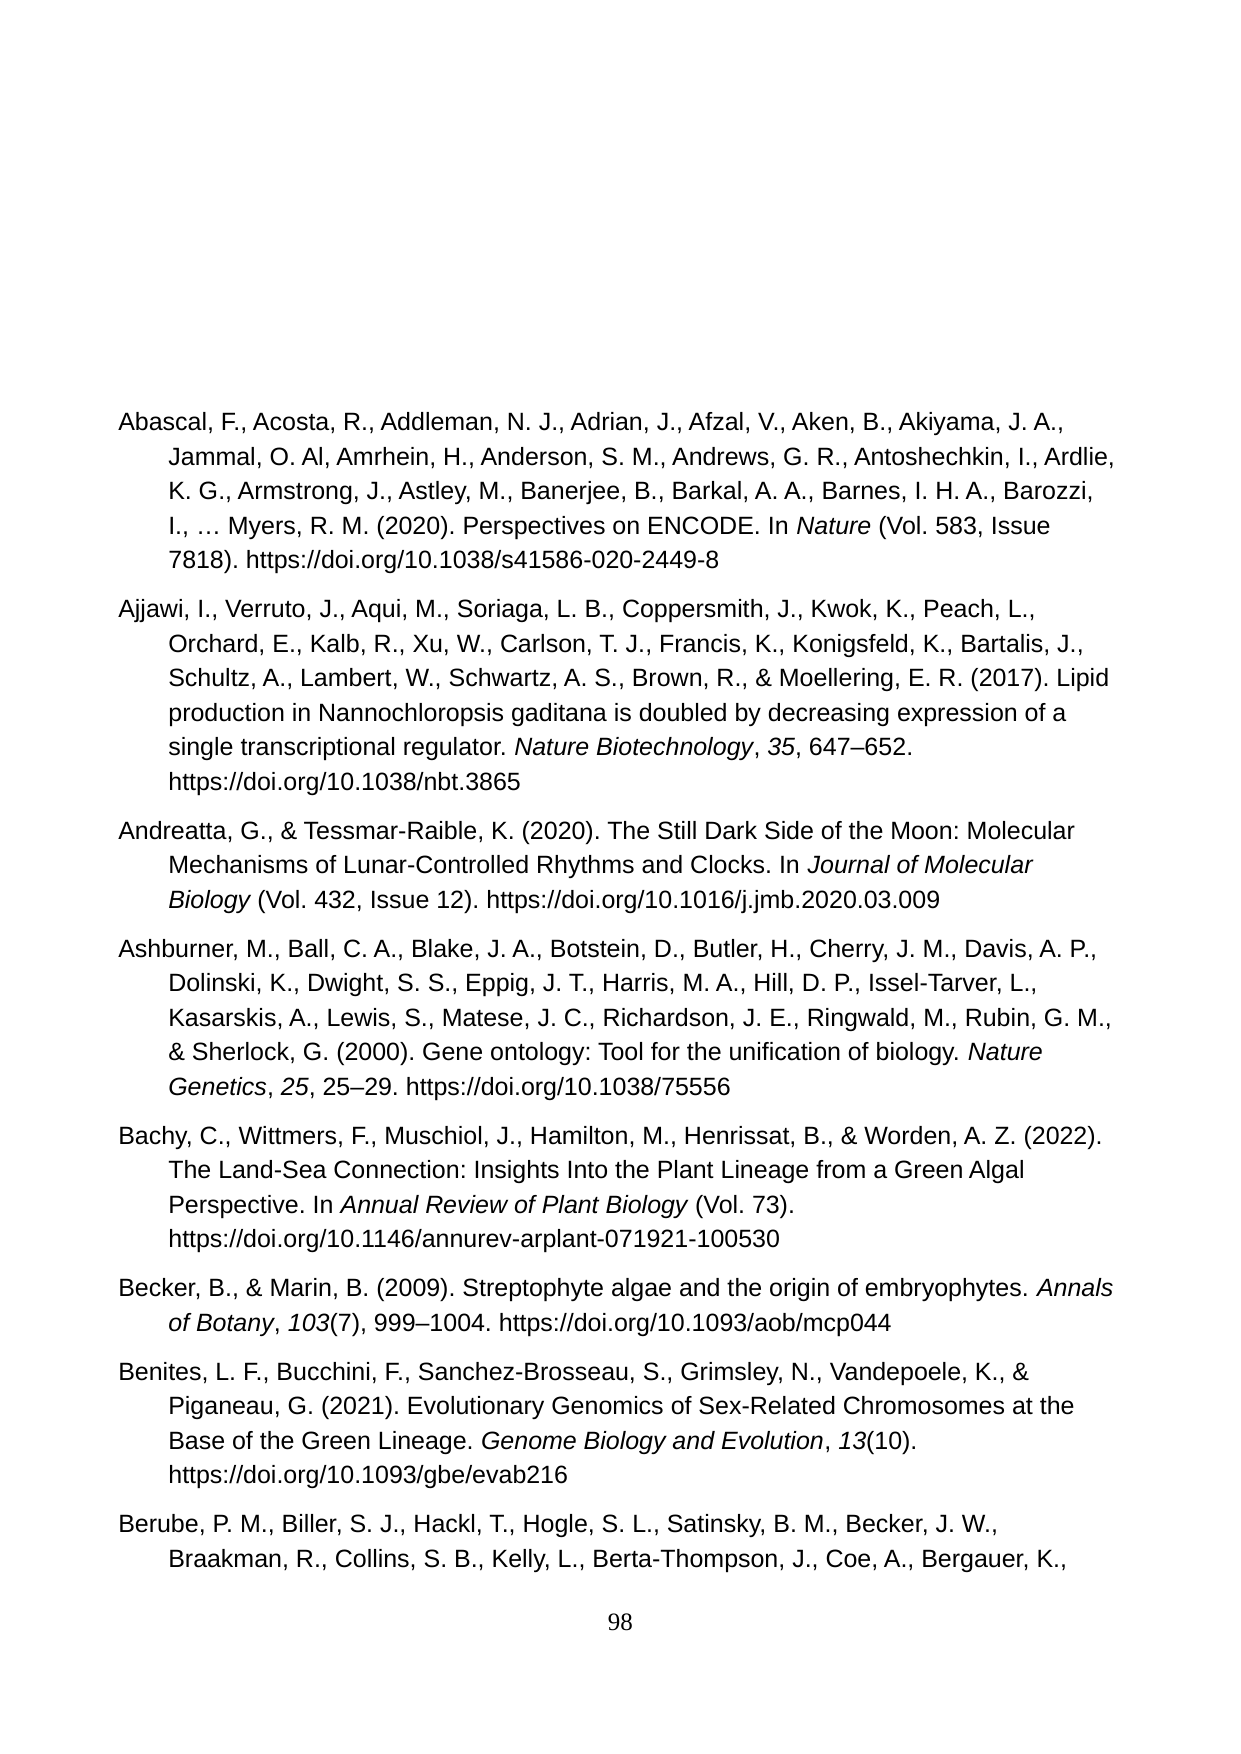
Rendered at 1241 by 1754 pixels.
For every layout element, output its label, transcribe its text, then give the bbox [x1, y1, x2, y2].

text Ashburner, M., Ball, C. A., Blake, J. A., Botstein, D., Butler, H., Cherry, J. M., Davis, A. P., Dolinski, K., Dwight, S. S., Eppig, J. T., Harris, M. A., Hill, D. P., Issel-Tarver, L., Kasarskis, A., Lewis, S., Matese, J. C., Richardson, J. E., Ringwald, M., Rubin, G. M., & Sherlock, G. (2000). Gene ontology: Tool for the unification of biology. Nature Genetics, 25, 25–29. https://doi.org/10.1038/75556 [118, 934, 1122, 1100]
text Benites, L. F., Bucchini, F., Sanchez-Brosseau, S., Grimsley, N., Vandepoele, K., & Piganeau, G. (2021). Evolutionary Genomics of Sex-Related Chromosomes at the Base of the Green Lineage. Genome Biology and Evolution, 13(10). https://doi.org/10.1093/gbe/evab216 [118, 1357, 1122, 1489]
text Ajjawi, I., Verruto, J., Aqui, M., Soriaga, L. B., Coppersmith, J., Kwok, K., Peach, L., Orchard, E., Kalb, R., Xu, W., Carlson, T. J., Francis, K., Konigsfeld, K., Bartalis, J., Schultz, A., Lambert, W., Schwartz, A. S., Brown, R., & Moellering, E. R. (2017). Lipid production in Nannochloropsis gaditana is doubled by decreasing expression of a single transcriptional regulator. Nature Biotechnology, 35, 647–652. https://doi.org/10.1038/nbt.3865 [118, 594, 1122, 795]
text Becker, B., & Marin, B. (2009). Streptophyte algae and the origin of embryophytes. Annals of Botany, 103(7), 999–1004. https://doi.org/10.1093/aob/mcp044 [118, 1273, 1122, 1336]
text Berube, P. M., Biller, S. J., Hackl, T., Hogle, S. L., Satinsky, B. M., Becker, J. W., Braakman, R., Collins, S. B., Kelly, L., Berta-Thompson, J., Coe, A., Bergauer, K., [118, 1509, 1122, 1572]
text Bachy, C., Wittmers, F., Muschiol, J., Hamilton, M., Henrissat, B., & Worden, A. Z. (2022). The Land-Sea Connection: Insights Into the Plant Lineage from a Green Algal Perspective. In Annual Review of Plant Biology (Vol. 73). https://doi.org/10.1146/annurev-arplant-071921-100530 [118, 1121, 1122, 1253]
text Andreatta, G., & Tessmar-Raible, K. (2020). The Still Dark Side of the Moon: Molecular Mechanisms of Lunar-Controlled Rhythms and Clocks. In Journal of Molecular Biology (Vol. 432, Issue 12). https://doi.org/10.1016/j.jmb.2020.03.009 [118, 816, 1122, 913]
text Abascal, F., Acosta, R., Addleman, N. J., Adrian, J., Afzal, V., Aken, B., Akiyama, J. A., Jammal, O. Al, Amrhein, H., Anderson, S. M., Andrews, G. R., Antoshechkin, I., Ardlie, K. G., Armstrong, J., Astley, M., Banerjee, B., Barkal, A. A., Barnes, I. H. A., Barozzi, I., … Myers, R. M. (2020). Perspectives on ENCODE. In Nature (Vol. 583, Issue 7818). https://doi.org/10.1038/s41586-020-2449-8 [118, 407, 1122, 574]
